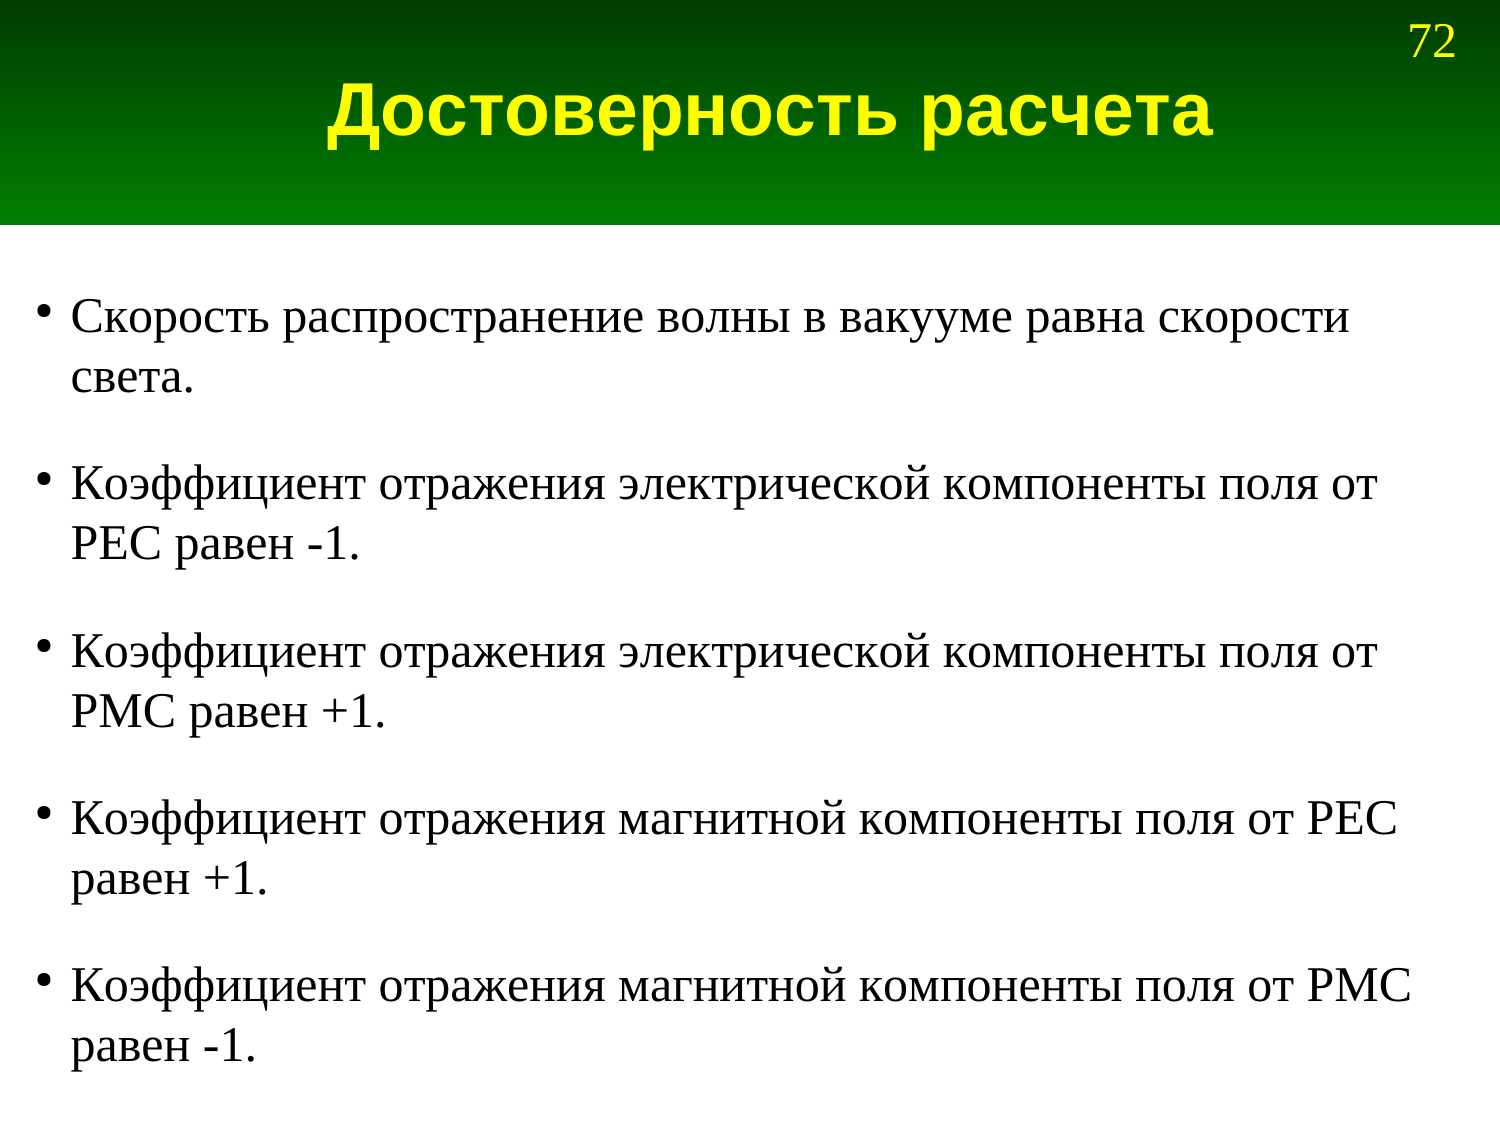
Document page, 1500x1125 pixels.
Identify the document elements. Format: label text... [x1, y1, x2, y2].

text_box Скорость распространение волны в вакууме равна скорости света. Коэффициент отражения электрической компоненты поля от PEC равен -1. Коэффициент отражения электрической компоненты поля от PMC равен +1. Коэффициент отражения магнитной компоненты поля от PEC равен +1. Коэффициент отражения магнитной компоненты поля от PMC равен -1. [20, 275, 1473, 1079]
title Достоверность расчета [100, 7, 1441, 204]
